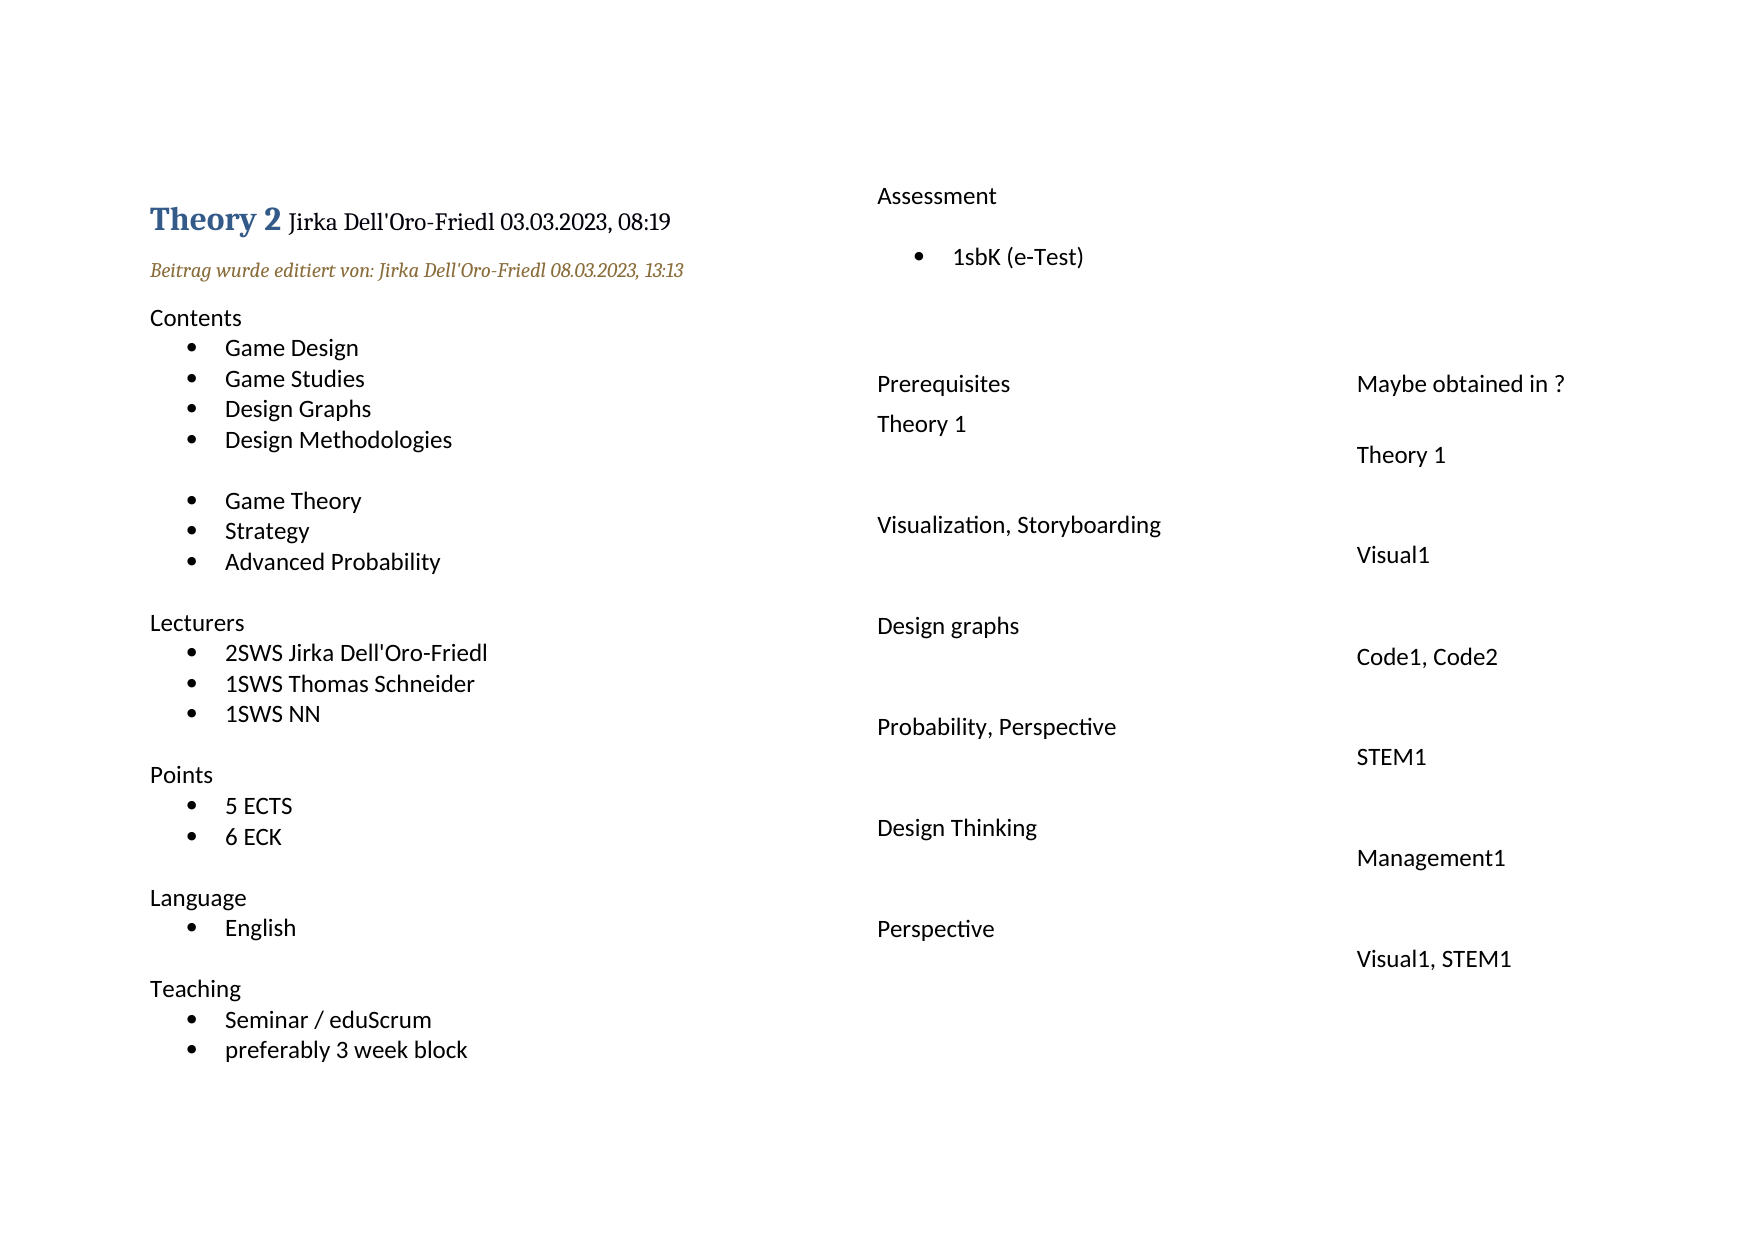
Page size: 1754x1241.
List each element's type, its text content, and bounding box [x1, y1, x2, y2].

table_cell Theory 1 [877, 404, 1352, 504]
table_cell STEM1 [1352, 706, 1754, 807]
table_cell Management1 [1352, 807, 1754, 908]
list 5 ECTS [187, 790, 877, 821]
list 6 ECK [187, 821, 877, 851]
table_cell Design Thinking [877, 807, 1352, 908]
text Teaching [150, 973, 877, 1004]
list preferably 3 week block [187, 1034, 877, 1065]
table_cell Visual1 [1352, 505, 1754, 605]
table_cell Design graphs [877, 605, 1352, 706]
table_header Maybe obtained in ? [1352, 364, 1754, 403]
table_cell Code1, Code2 [1352, 605, 1754, 706]
table_cell Probability, Perspective [877, 706, 1352, 807]
list Seminar / eduScrum [187, 1004, 877, 1034]
list Design Graphs [187, 393, 877, 424]
list 1SWS NN [187, 699, 877, 729]
list 1SWS Thomas Schneider [187, 668, 877, 699]
text Lecturers [150, 607, 877, 638]
text Points [150, 760, 877, 790]
table_cell Theory 1 [1352, 404, 1754, 504]
list English [187, 912, 877, 943]
list Strategy [187, 516, 877, 546]
list 1sbK (e-Test) [914, 242, 1604, 272]
table_cell Visual1, STEM1 [1352, 908, 1754, 1009]
table_cell Perspective [877, 908, 1352, 1009]
list Game Design [187, 332, 877, 363]
subtitle Theory 2 Jirka Dell'Oro-Friedl 03.03.2023, 08:19 [150, 200, 877, 238]
text Assessment [877, 181, 1604, 211]
list Game Theory [187, 485, 877, 516]
text Contents [150, 302, 877, 332]
text Beitrag wurde editiert von: Jirka Dell'Oro-Friedl 08.03.2023, 13:13 [150, 259, 877, 283]
list 2SWS Jirka Dell'Oro-Friedl [187, 638, 877, 668]
table_header Prerequisites [877, 364, 1352, 403]
list Design Methodologies [187, 424, 877, 454]
table_cell Visualization, Storyboarding [877, 505, 1352, 605]
list Advanced Probability [187, 546, 877, 577]
list Game Studies [187, 363, 877, 393]
text Language [150, 882, 877, 912]
